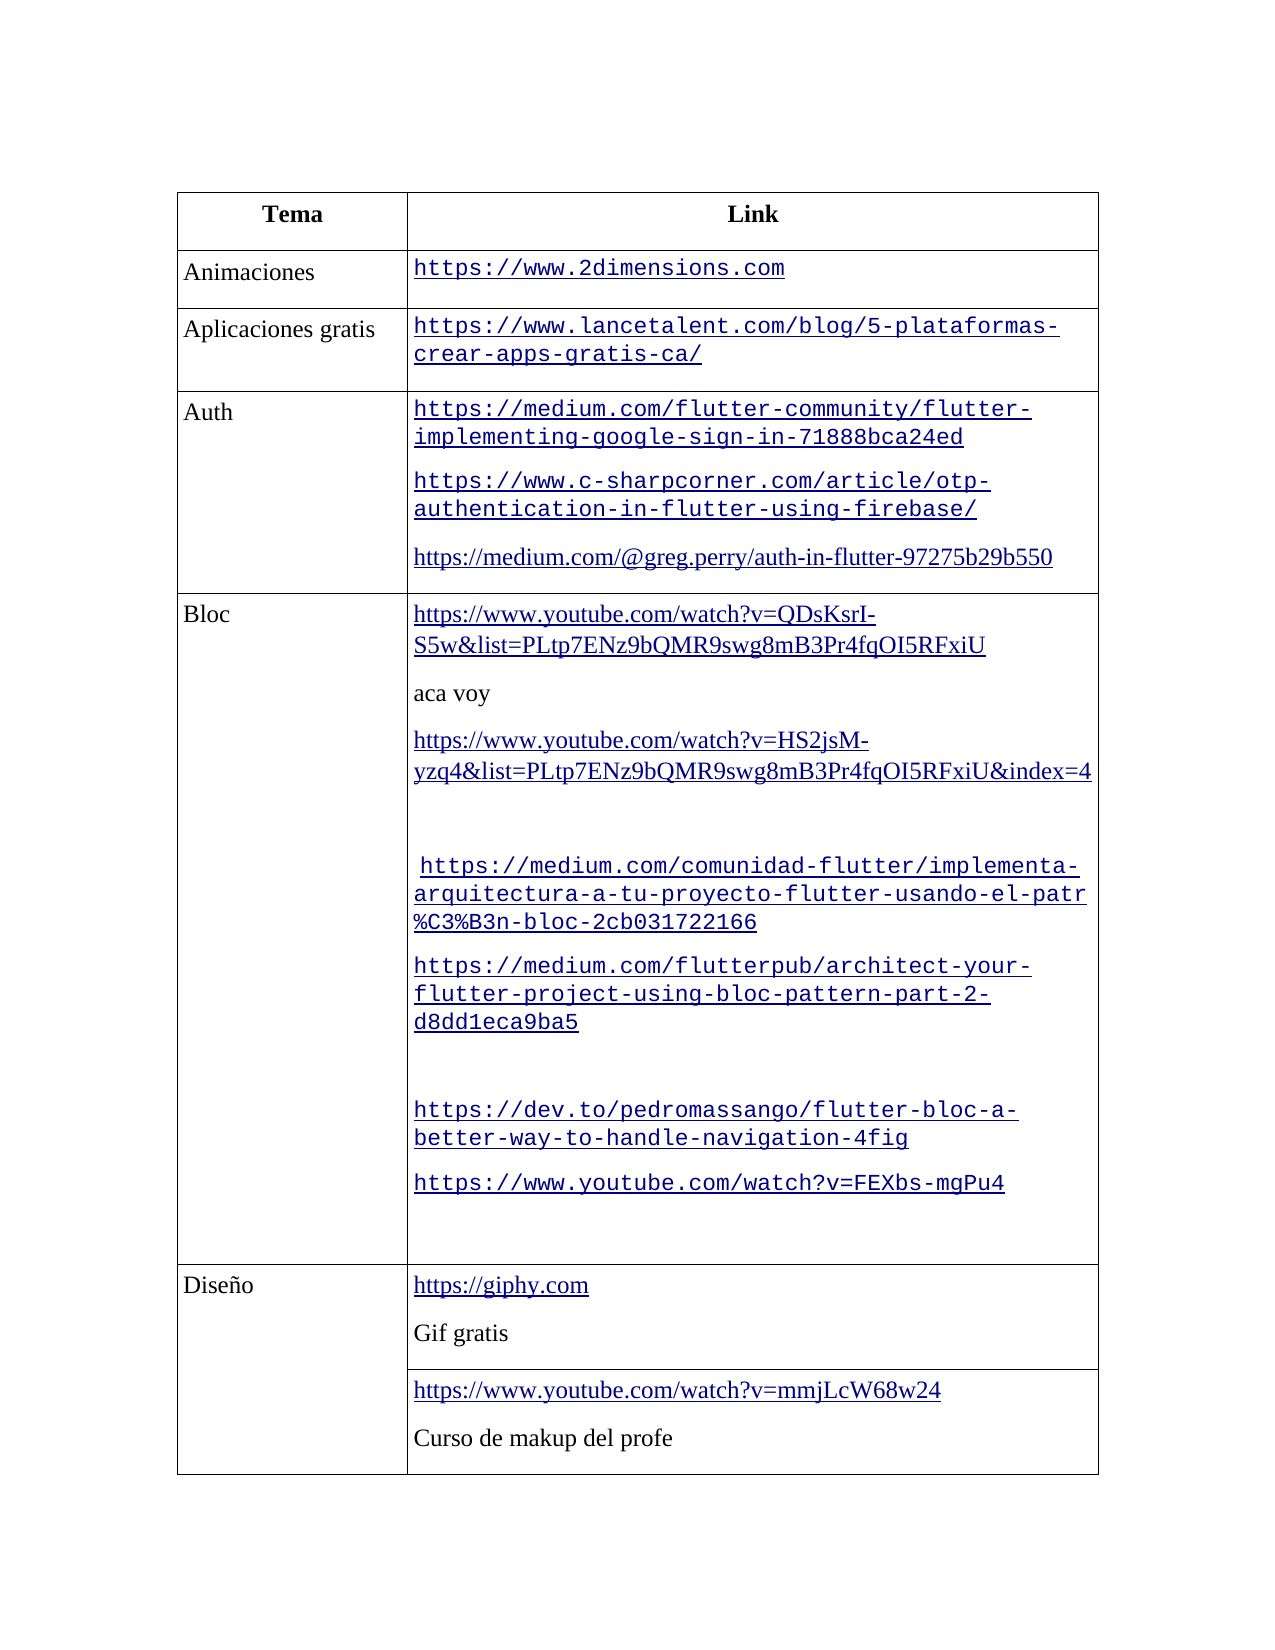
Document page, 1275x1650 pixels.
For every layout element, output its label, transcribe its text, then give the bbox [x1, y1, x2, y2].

table_cell https://medium.com/flutter-community/flutter-implementing-google-sign-in-71888bca24ed https://www.c-sharpcorner.com/article/otp-authentication-in-flutter-using-firebase/ https://medium.com/@greg.perry/auth-in-flutter-97275b29b550 [408, 392, 1098, 593]
table_header Tema [178, 193, 407, 250]
table_cell Bloc [178, 594, 407, 1263]
table_cell https://giphy.com Gif gratis [408, 1265, 1098, 1369]
table_header Link [408, 193, 1098, 250]
table_cell https://www.lancetalent.com/blog/5-plataformas-crear-apps-gratis-ca/ [408, 309, 1098, 391]
table_cell Diseño [178, 1265, 407, 1474]
table_cell Auth [178, 392, 407, 593]
table_cell https://www.youtube.com/watch?v=mmjLcW68w24 Curso de makup del profe [408, 1370, 1098, 1474]
table_cell Aplicaciones gratis [178, 309, 407, 391]
table_cell https://www.youtube.com/watch?v=QDsKsrI-S5w&list=PLtp7ENz9bQMR9swg8mB3Pr4fqOI5RFxiU aca voy https://www.youtube.com/watch?v=HS2jsM-yzq4&list=PLtp7ENz9bQMR9swg8mB3Pr4fqOI5RFxiU&index=4 https://medium.com/comunidad-flutter/implementa-arquitectura-a-tu-proyecto-flutter-usando-el-patr%C3%B3n-bloc-2cb031722166 https://medium.com/flutterpub/architect-your-flutter-project-using-bloc-pattern-part-2-d8dd1eca9ba5 https://dev.to/pedromassango/flutter-bloc-a-better-way-to-handle-navigation-4fig https://www.youtube.com/watch?v=FEXbs-mgPu4 [408, 594, 1098, 1263]
table_cell https://www.2dimensions.com [408, 251, 1098, 308]
table_cell Animaciones [178, 251, 407, 308]
